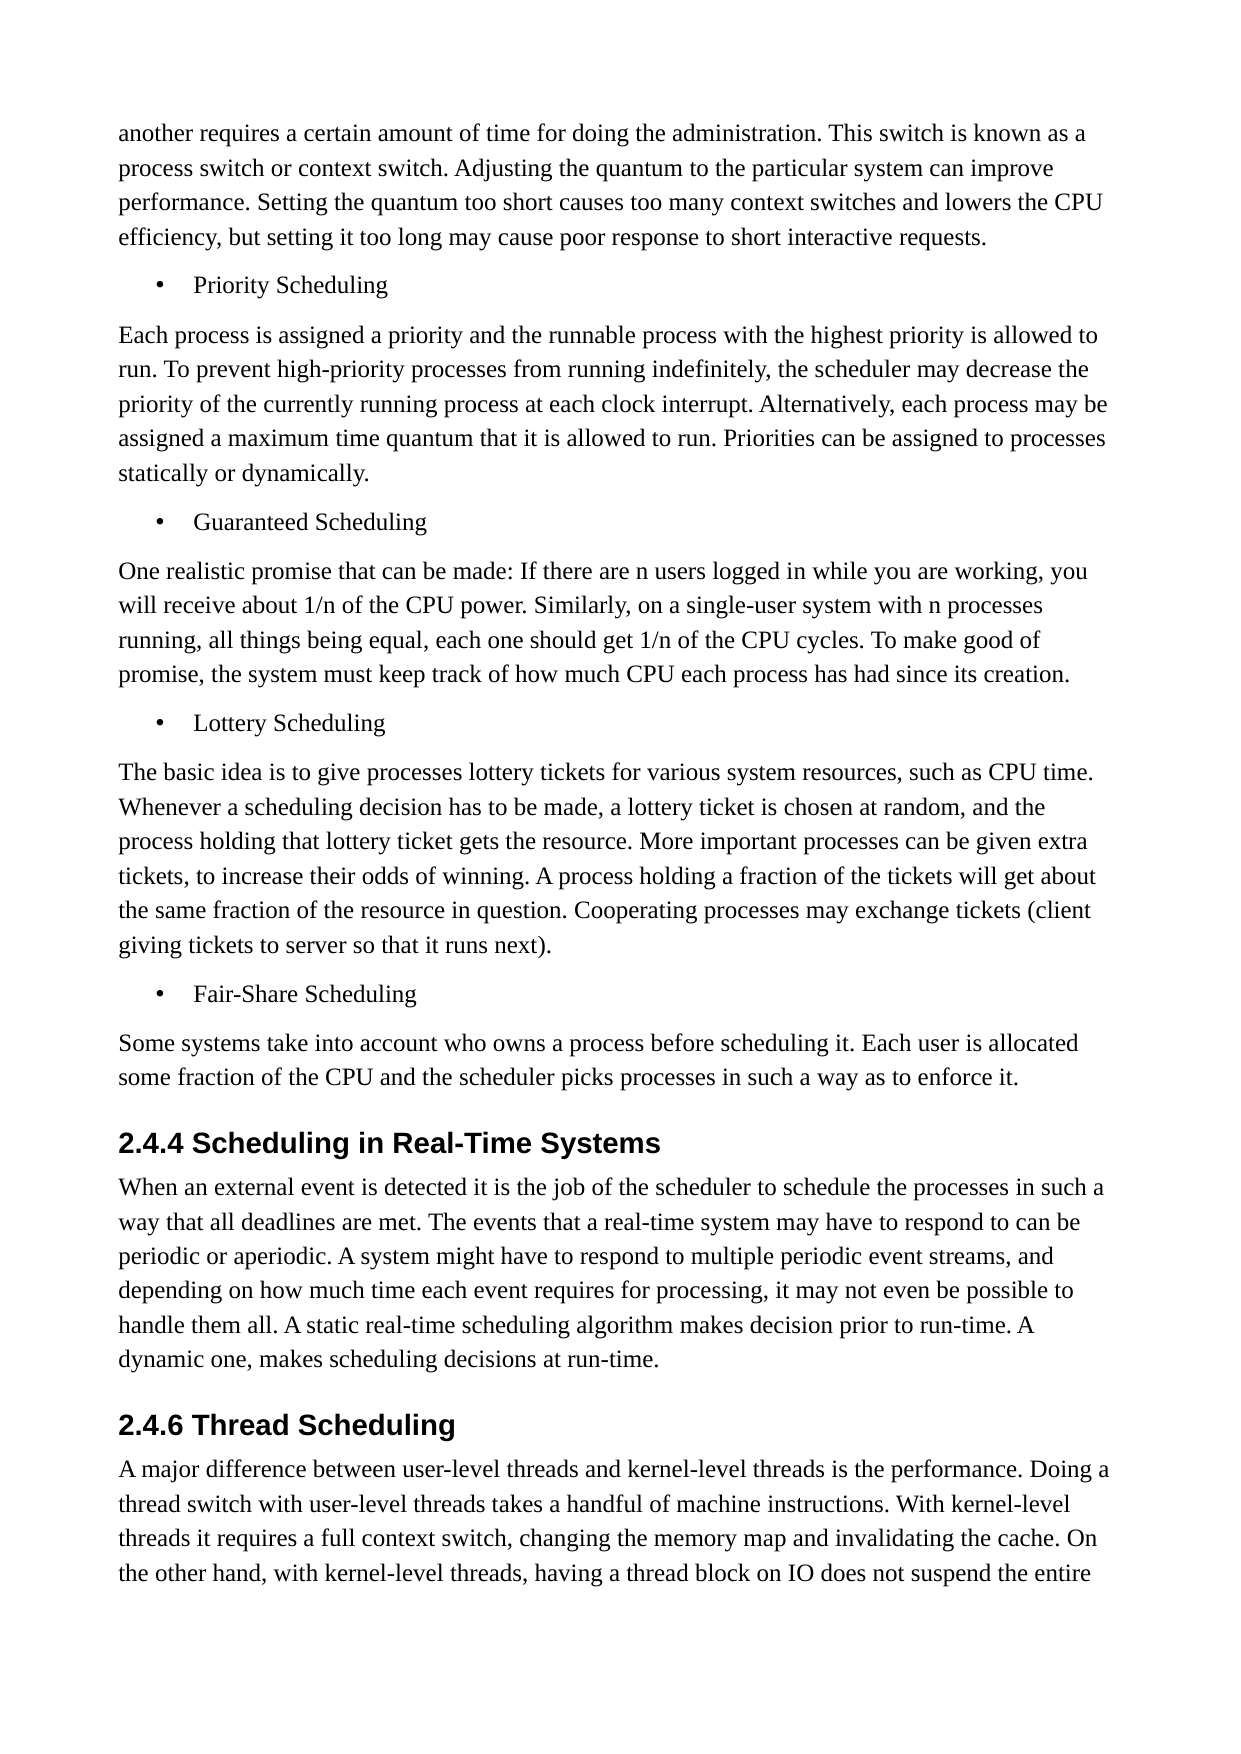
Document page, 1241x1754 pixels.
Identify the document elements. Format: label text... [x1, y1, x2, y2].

subtitle 2.4.6 Thread Scheduling [118, 1408, 1122, 1442]
subtitle 2.4.4 Scheduling in Real-Time Systems [118, 1126, 1122, 1160]
list Guaranteed Scheduling [156, 507, 1122, 535]
text A major difference between user-level threads and kernel-level threads is the performance. Doing a thread switch with user-level threads takes a handful of machine instructions. With kernel-level threads it requires a full context switch, changing the memory map and invalidating the cache. On the other hand, with kernel-level threads, having a thread block on IO does not suspend the entire [118, 1454, 1122, 1587]
text another requires a certain amount of time for doing the administration. This switch is known as a process switch or context switch. Adjusting the quantum to the particular system can improve performance. Setting the quantum too short causes too many context switches and lowers the CPU efficiency, but setting it too long may cause poor response to short interactive requests. [118, 118, 1122, 250]
list Fair-Share Scheduling [156, 979, 1122, 1007]
text When an external event is detected it is the job of the scheduler to schedule the processes in such a way that all deadlines are met. The events that a real-time system may have to respond to can be periodic or aperiodic. A system might have to respond to multiple periodic event streams, and depending on how much time each event requires for processing, it may not even be possible to handle them all. A static real-time scheduling algorithm makes decision prior to run-time. A dynamic one, makes scheduling decisions at run-time. [118, 1172, 1122, 1373]
list Lottery Scheduling [156, 708, 1122, 737]
text Some systems take into account who owns a process before scheduling it. Each user is allocated some fraction of the CPU and the scheduler picks processes in such a way as to enforce it. [118, 1028, 1122, 1091]
text Each process is assigned a priority and the runnable process with the highest priority is allowed to run. To prevent high-priority processes from running indefinitely, the scheduler may decrease the priority of the currently running process at each clock interrupt. Alternatively, each process may be assigned a maximum time quantum that it is allowed to run. Priorities can be assigned to processes statically or dynamically. [118, 320, 1122, 486]
text The basic idea is to give processes lottery tickets for various system resources, such as CPU time. Whenever a scheduling decision has to be made, a lottery ticket is chosen at random, and the process holding that lottery ticket gets the resource. More important processes can be given extra tickets, to increase their odds of winning. A process holding a fraction of the tickets will get about the same fraction of the resource in question. Cooperating processes may exchange tickets (client giving tickets to server so that it runs next). [118, 757, 1122, 958]
text One realistic promise that can be made: If there are n users logged in while you are working, you will receive about 1/n of the CPU power. Similarly, on a single-user system with n processes running, all things being equal, each one should get 1/n of the CPU cycles. To make good of promise, the system must keep track of how much CPU each process has had since its creation. [118, 556, 1122, 688]
list Priority Scheduling [156, 271, 1122, 299]
